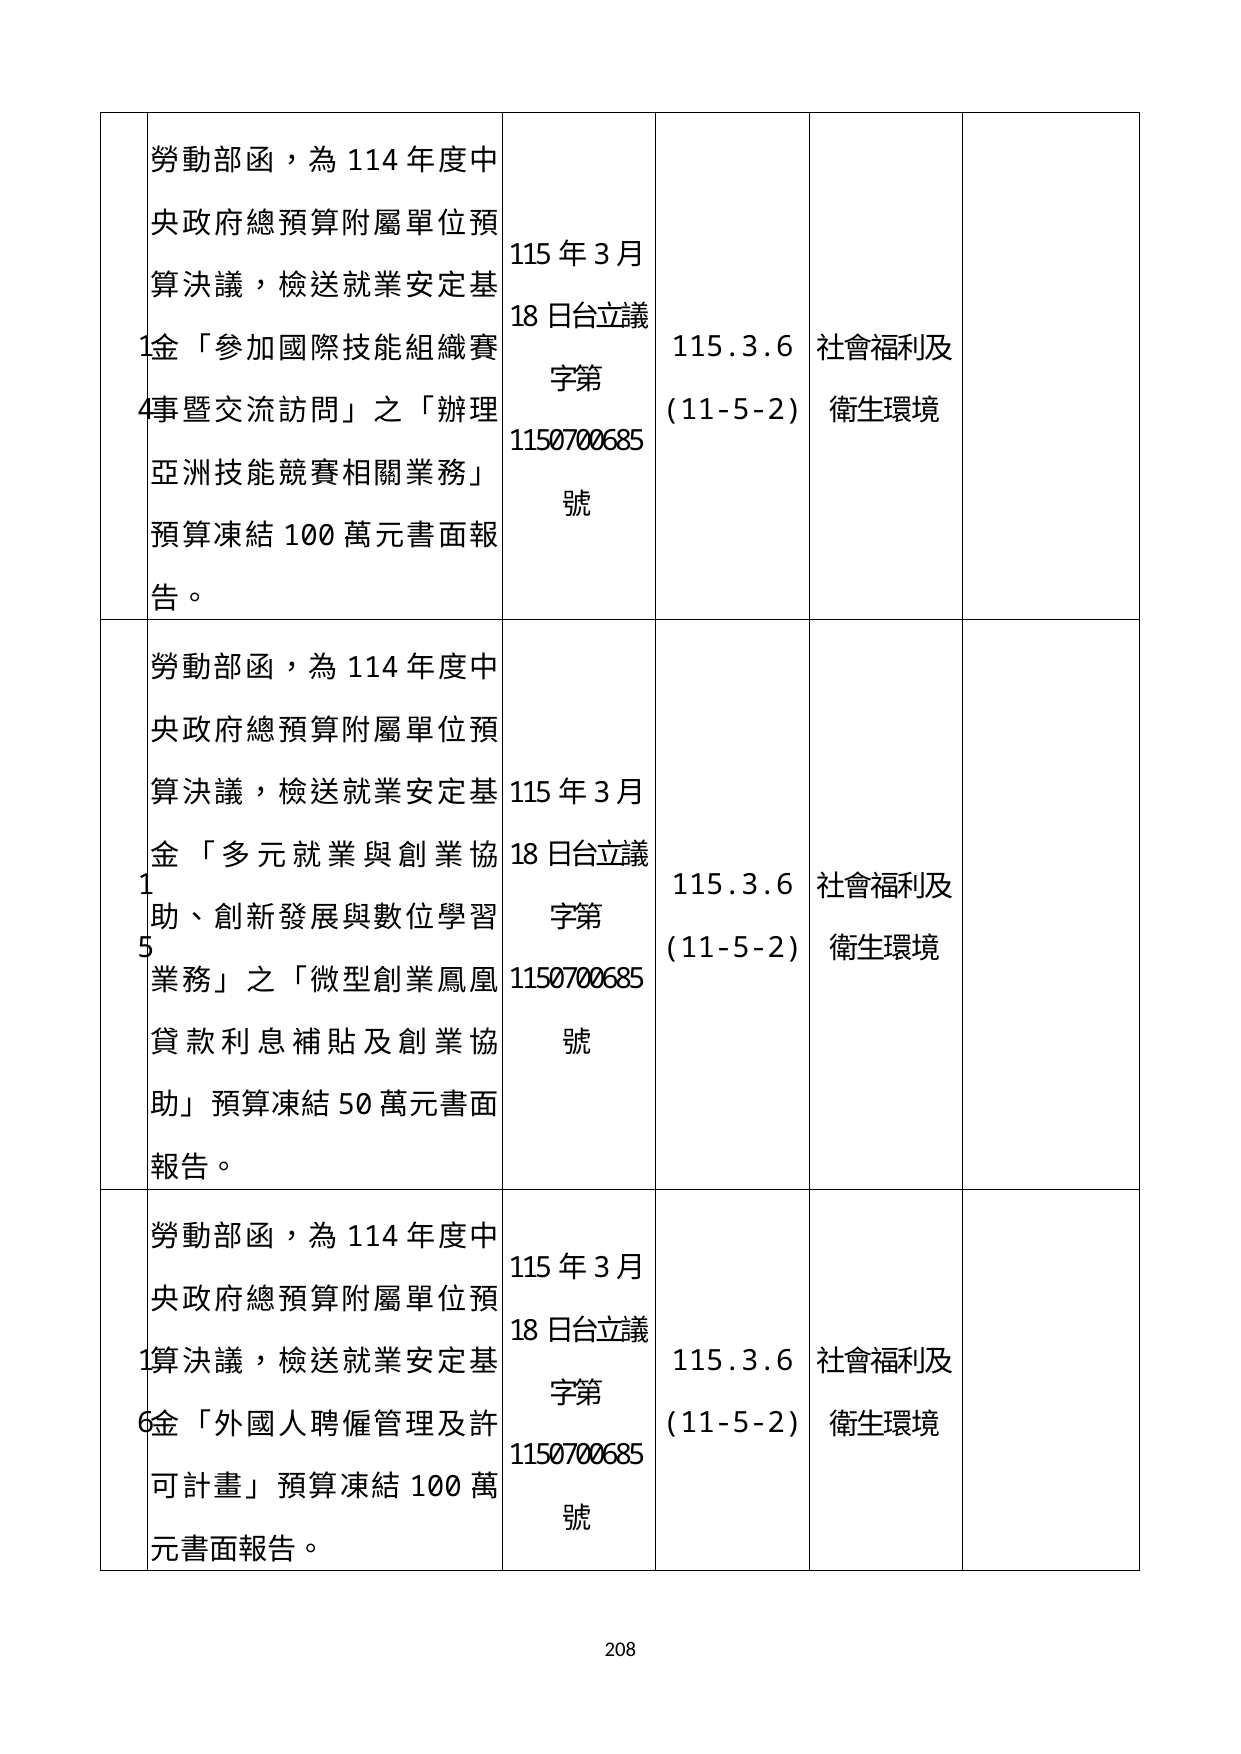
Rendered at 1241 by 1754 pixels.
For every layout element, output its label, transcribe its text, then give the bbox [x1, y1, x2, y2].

table_cell 勞動部函，為114年度中央政府總預算附屬單位預算決議，檢送就業安定基金「多元就業與創業協助、創新發展與數位學習業務」之「微型創業鳳凰貸款利息補貼及創業協助」預算凍結50萬元書面報告。 [148, 620, 502, 1188]
table_cell 115年3月18日台立議字第1150700685號 [503, 113, 655, 619]
table_cell [101, 113, 147, 619]
table_cell 勞動部函，為114年度中央政府總預算附屬單位預算決議，檢送就業安定基金「外國人聘僱管理及許可計畫」預算凍結100萬元書面報告。 [148, 1190, 502, 1570]
table_cell [141, 403, 147, 412]
table_cell 115.3.6 (11-5-2) [656, 113, 809, 619]
table_cell [963, 620, 1139, 1188]
table_cell [101, 620, 147, 1188]
table_cell [101, 1190, 147, 1570]
table_cell [141, 1421, 147, 1430]
table_cell 115.3.6 (11-5-2) [656, 1190, 809, 1570]
table_cell 115年3月18日台立議字第1150700685號 [503, 1190, 655, 1570]
table_cell 社會福利及 衛生環境 [810, 620, 962, 1188]
table_cell 115年3月18日台立議字第1150700685號 [503, 620, 655, 1188]
table_cell 社會福利及 衛生環境 [810, 113, 962, 619]
table_cell 勞動部函，為114年度中央政府總預算附屬單位預算決議，檢送就業安定基金「參加國際技能組織賽事暨交流訪問」之「辦理亞洲技能競賽相關業務」預算凍結100萬元書面報告。 [148, 113, 502, 619]
table_cell 社會福利及 衛生環境 [810, 1190, 962, 1570]
table_cell 115.3.6 (11-5-2) [656, 620, 809, 1188]
table_cell [963, 1190, 1139, 1570]
table_cell [963, 113, 1139, 619]
table_cell [141, 1413, 147, 1421]
